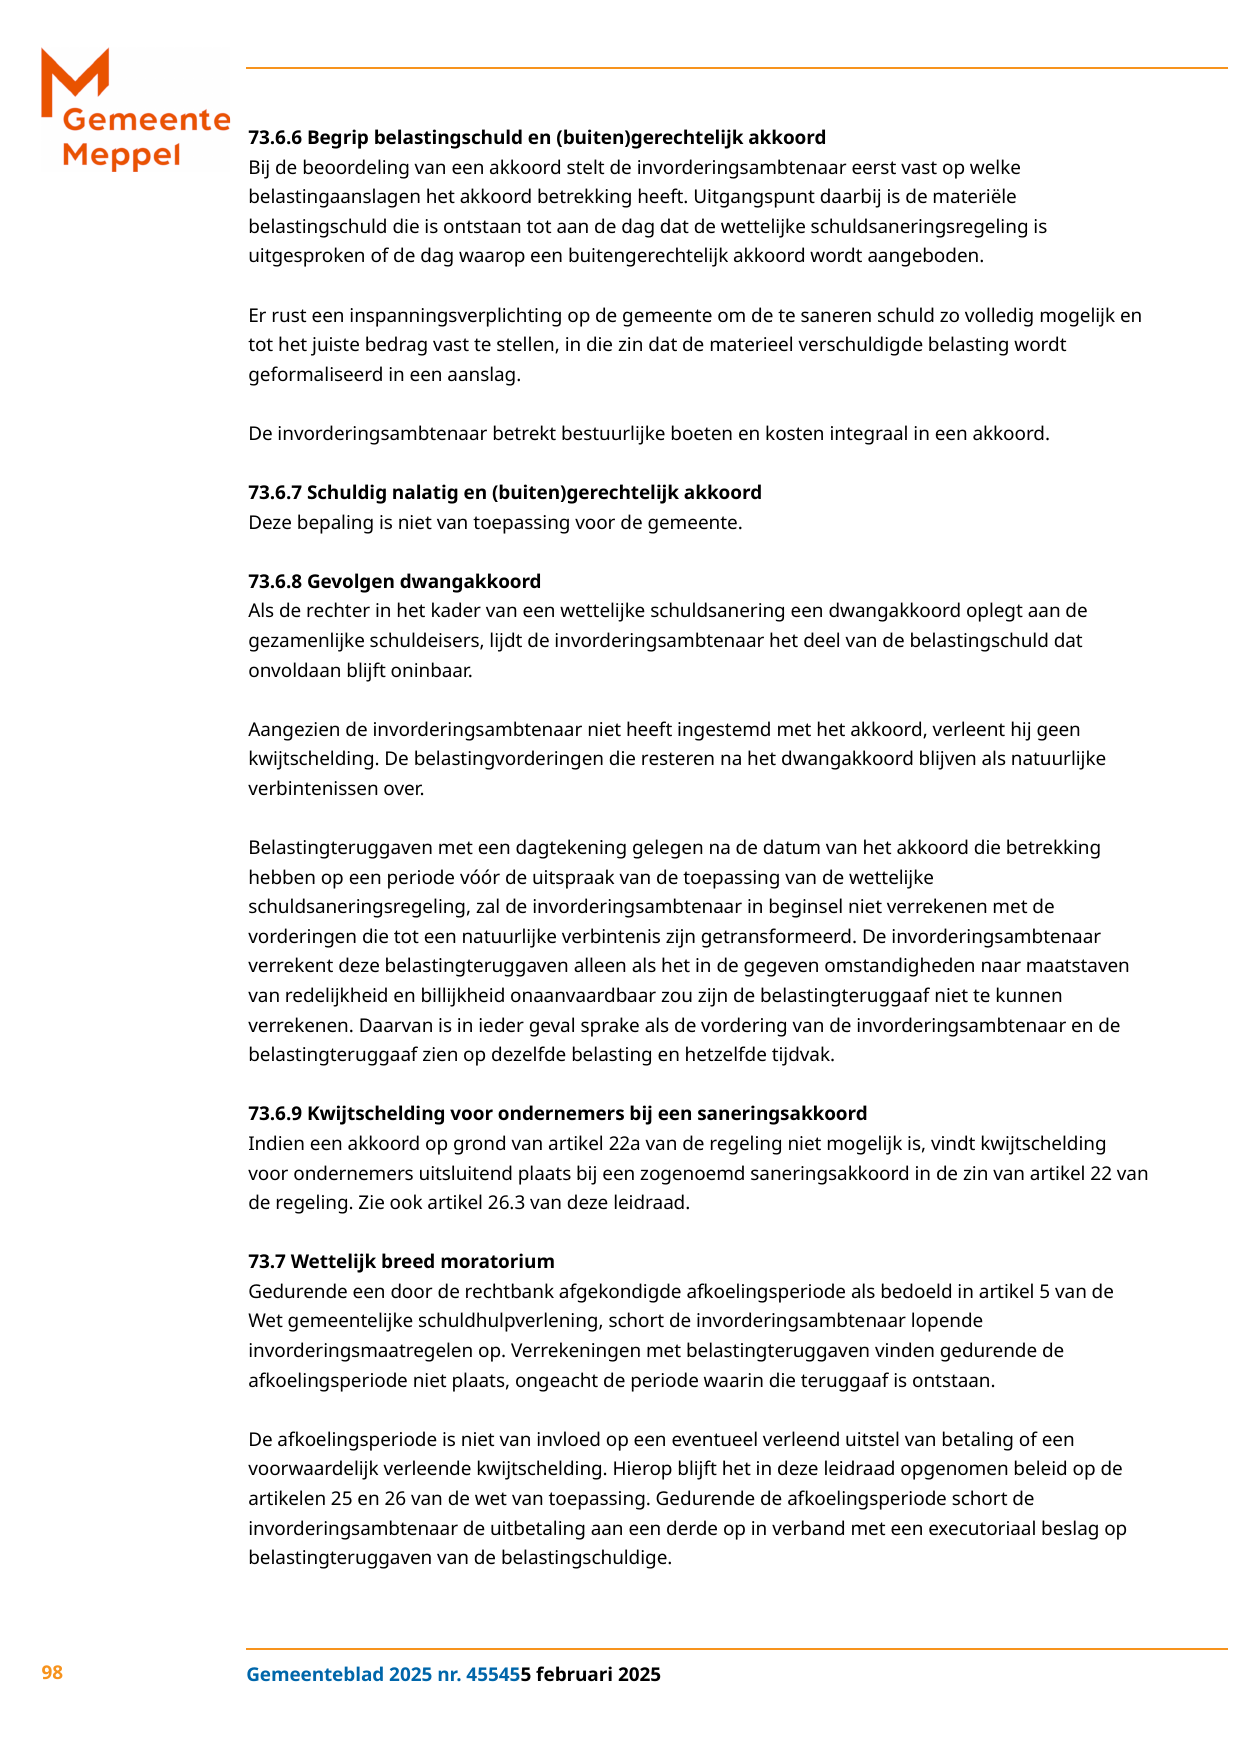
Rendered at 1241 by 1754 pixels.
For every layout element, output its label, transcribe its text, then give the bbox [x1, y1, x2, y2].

text 73.6.7 Schuldig nalatig en (buiten)gerechtelijk akkoord [248, 479, 1152, 505]
text De afkoelingsperiode is niet van invloed op een eventueel verleend uitstel van betaling of een voorwaardelijk verleende kwijtschelding. Hierop blijft het in deze leidraad opgenomen beleid op de artikelen 25 en 26 van de wet van toepassing. Gedurende de afkoelingsperiode schort de invorderingsambtenaar de uitbetaling aan een derde op in verband met een executoriaal beslag op belastingteruggaven van de belastingschuldige. [248, 1426, 1152, 1570]
text 73.6.8 Gevolgen dwangakkoord [248, 568, 1152, 594]
text Indien een akkoord op grond van artikel 22a van de regeling niet mogelijk is, vindt kwijtschelding voor ondernemers uitsluitend plaats bij een zogenoemd saneringsakkoord in de zin van artikel 22 van de regeling. Zie ook artikel 26.3 van deze leidraad. [248, 1130, 1152, 1215]
text Aangezien de invorderingsambtenaar niet heeft ingestemd met het akkoord, verleent hij geen kwijtschelding. De belastingvorderingen die resteren na het dwangakkoord blijven als natuurlijke verbintenissen over. [248, 716, 1152, 801]
text Gedurende een door de rechtbank afgekondigde afkoelingsperiode als bedoeld in artikel 5 van de Wet gemeentelijke schuldhulpverlening, schort de invorderingsambtenaar lopende invorderingsmaatregelen op. Verrekeningen met belastingteruggaven vinden gedurende de afkoelingsperiode niet plaats, ongeacht de periode waarin die teruggaaf is ontstaan. [248, 1278, 1152, 1393]
text Als de rechter in het kader van een wettelijke schuldsanering een dwangakkoord oplegt aan de gezamenlijke schuldeisers, lijdt de invorderingsambtenaar het deel van de belastingschuld dat onvoldaan blijft oninbaar. [248, 598, 1152, 683]
text Deze bepaling is niet van toepassing voor de gemeente. [248, 509, 1152, 535]
text 73.6.9 Kwijtschelding voor ondernemers bij een saneringsakkoord [248, 1101, 1152, 1126]
text 73.7 Wettelijk breed moratorium [248, 1248, 1152, 1274]
text Belastingteruggaven met een dagtekening gelegen na de datum van het akkoord die betrekking hebben op een periode vóór de uitspraak van de toepassing van de wettelijke schuldsaneringsregeling, zal de invorderingsambtenaar in beginsel niet verrekenen met de vorderingen die tot een natuurlijke verbintenis zijn getransformeerd. De invorderingsambtenaar verrekent deze belastingteruggaven alleen als het in de gegeven omstandigheden naar maatstaven van redelijkheid en billijkheid onaanvaardbaar zou zijn de belastingteruggaaf niet te kunnen verrekenen. Daarvan is in ieder geval sprake als de vordering van de invorderingsambtenaar en de belastingteruggaaf zien op dezelfde belasting en hetzelfde tijdvak. [248, 834, 1152, 1067]
text De invorderingsambtenaar betrekt bestuurlijke boeten en kosten integraal in een akkoord. [248, 420, 1152, 446]
text 73.6.6 Begrip belastingschuld en (buiten)gerechtelijk akkoord [248, 124, 1152, 150]
text Bij de beoordeling van een akkoord stelt de invorderingsambtenaar eerst vast op welke belastingaanslagen het akkoord betrekking heeft. Uitgangspunt daarbij is de materiële belastingschuld die is ontstaan tot aan de dag dat de wettelijke schuldsaneringsregeling is uitgesproken of de dag waarop een buitengerechtelijk akkoord wordt aangeboden. [248, 154, 1152, 268]
picture [41, 47, 231, 172]
text Er rust een inspanningsverplichting op de gemeente om de te saneren schuld zo volledig mogelijk en tot het juiste bedrag vast te stellen, in die zin dat de materieel verschuldigde belasting wordt geformaliseerd in een aanslag. [248, 302, 1152, 387]
